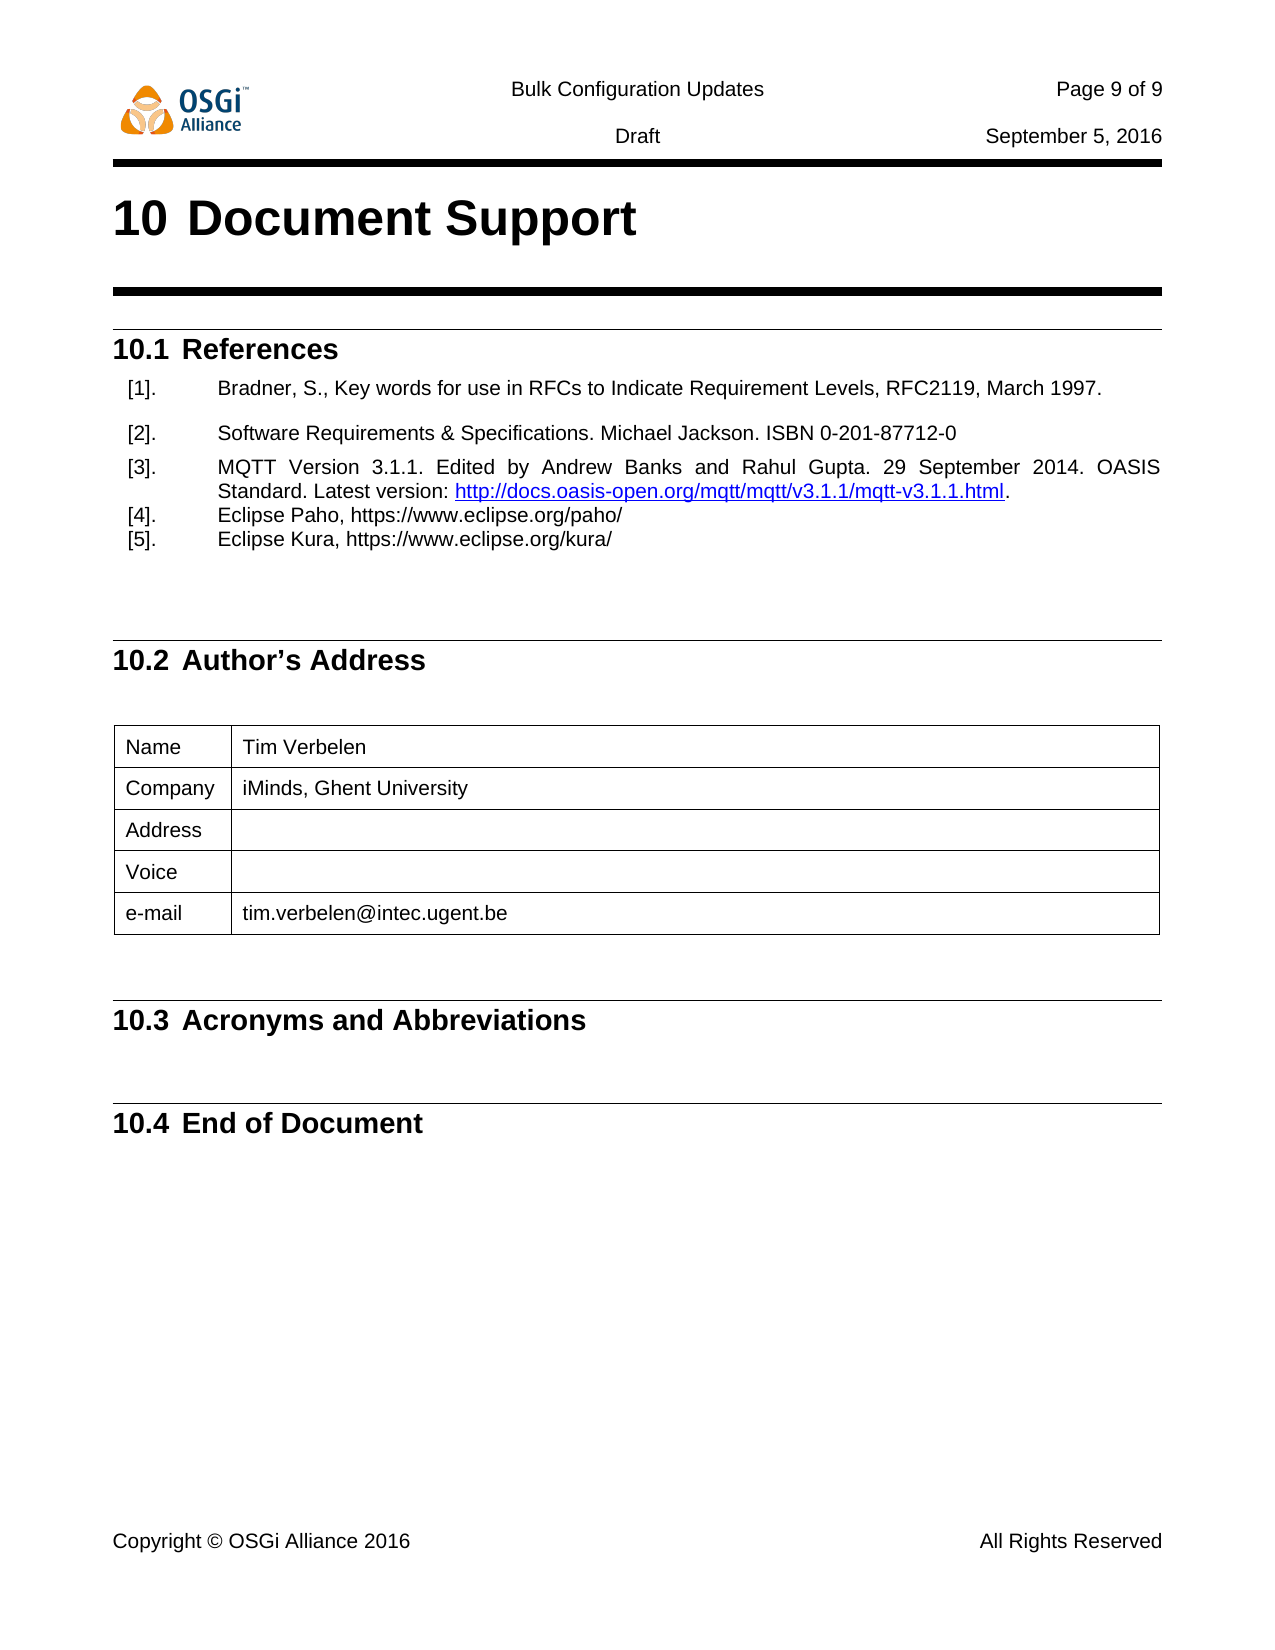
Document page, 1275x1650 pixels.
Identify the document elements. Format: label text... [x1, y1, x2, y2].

table_cell Company [115, 768, 231, 808]
subtitle References [112, 330, 1162, 366]
subtitle Document Support [112, 160, 1162, 296]
subtitle Acronyms and Abbreviations [112, 1001, 1162, 1037]
list Eclipse Kura, https://www.eclipse.org/kura/ [127, 527, 1162, 551]
list Eclipse Paho, https://www.eclipse.org/paho/ [127, 503, 1162, 527]
subtitle End of Document [112, 1104, 1162, 1139]
table_cell [232, 810, 1159, 850]
list Bradner, S., Key words for use in RFCs to Indicate Requirement Levels, RFC2119, March 1997. [127, 376, 1162, 400]
list MQTT Version 3.1.1. Edited by Andrew Banks and Rahul Gupta. 29 September 2014. OASIS Standard. Latest version: http://docs.oasis-open.org/mqtt/mqtt/v3.1.1/mqtt-v3.1.1.html. [127, 455, 1162, 503]
table_cell [232, 851, 1159, 892]
subtitle Author’s Address [112, 641, 1162, 676]
table_header Tim Verbelen [232, 726, 1159, 767]
table_header Name [115, 726, 231, 767]
table_cell tim.verbelen@intec.ugent.be [232, 893, 1159, 933]
list Software Requirements & Specifications. Michael Jackson. ISBN 0-201-87712-0 [127, 421, 1162, 445]
table_cell iMinds, Ghent University [232, 768, 1159, 808]
table_cell Voice [115, 851, 231, 892]
table_cell e-mail [115, 893, 231, 933]
picture [113, 78, 257, 142]
table_cell Address [115, 810, 231, 850]
